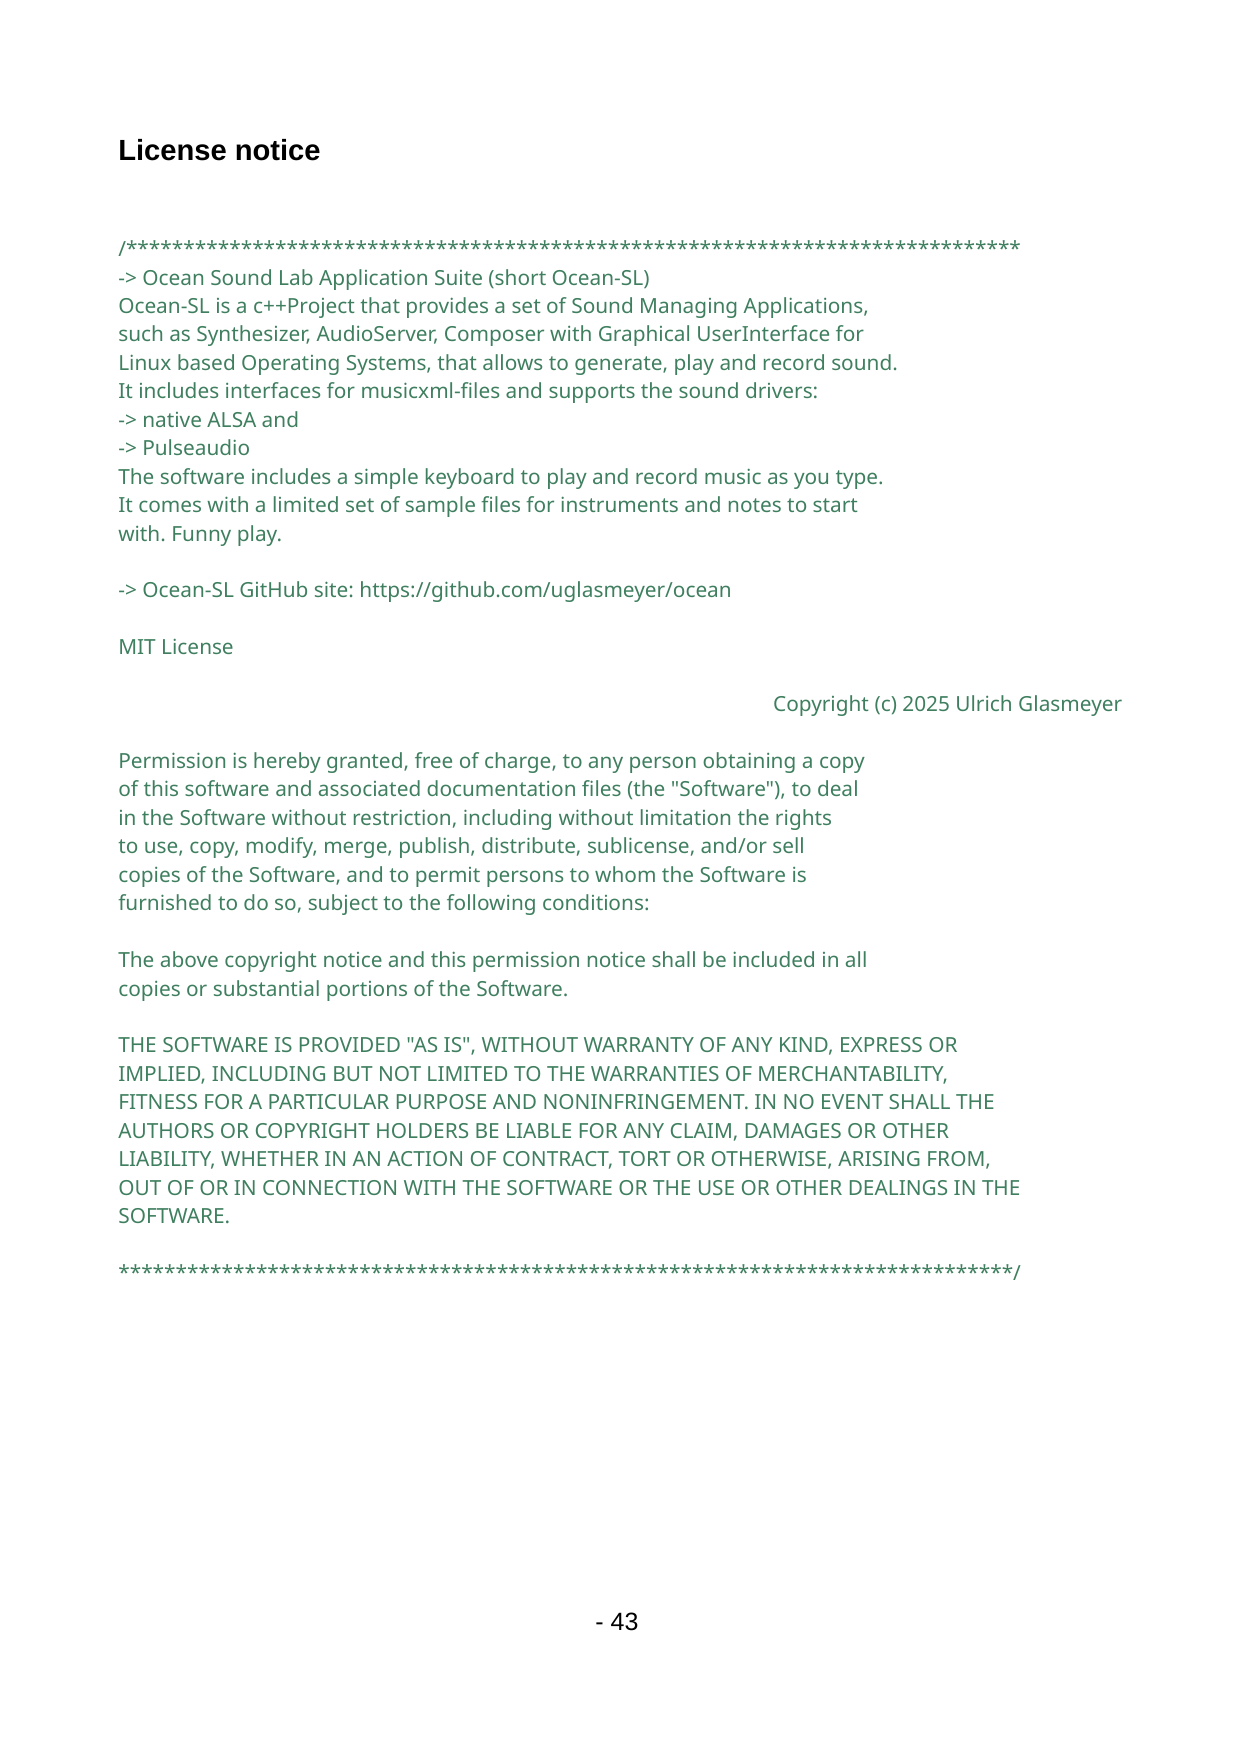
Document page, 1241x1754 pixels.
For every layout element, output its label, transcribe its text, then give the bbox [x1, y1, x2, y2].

subtitle License notice [118, 133, 1122, 166]
text furnished to do so, subject to the following conditions: [118, 888, 1122, 917]
text Ocean-SL is a c++Project that provides a set of Sound Managing Applications, [118, 291, 1122, 319]
text -> Ocean Sound Lab Application Suite (short Ocean-SL) [118, 263, 1122, 291]
text copies or substantial portions of the Software. [118, 974, 1122, 1002]
text MIT License [118, 632, 1122, 661]
text copies of the Software, and to permit persons to whom the Software is [118, 860, 1122, 888]
text ******************************************************************************/ [118, 1258, 1122, 1286]
text to use, copy, modify, merge, publish, distribute, sublicense, and/or sell [118, 831, 1122, 860]
text The above copyright notice and this permission notice shall be included in all [118, 945, 1122, 974]
text THE SOFTWARE IS PROVIDED "AS IS", WITHOUT WARRANTY OF ANY KIND, EXPRESS OR [118, 1031, 1122, 1059]
text -> Ocean-SL GitHub site: https://github.com/uglasmeyer/ocean [118, 576, 1122, 604]
text OUT OF OR IN CONNECTION WITH THE SOFTWARE OR THE USE OR OTHER DEALINGS IN THE [118, 1173, 1122, 1201]
text -> Pulseaudio [118, 433, 1122, 462]
text LIABILITY, WHETHER IN AN ACTION OF CONTRACT, TORT OR OTHERWISE, ARISING FROM, [118, 1144, 1122, 1173]
text -> native ALSA and [118, 405, 1122, 433]
text It comes with a limited set of sample files for instruments and notes to start [118, 490, 1122, 519]
text The software includes a simple keyboard to play and record music as you type. [118, 462, 1122, 490]
text such as Synthesizer, AudioServer, Composer with Graphical UserInterface for [118, 319, 1122, 348]
text of this software and associated documentation files (the "Software"), to deal [118, 774, 1122, 803]
text in the Software without restriction, including without limitation the rights [118, 803, 1122, 831]
text with. Funny play. [118, 519, 1122, 547]
text Permission is hereby granted, free of charge, to any person obtaining a copy [118, 746, 1122, 774]
text Linux based Operating Systems, that allows to generate, play and record sound. [118, 348, 1122, 376]
text Copyright (c) 2025 Ulrich Glasmeyer [118, 689, 1122, 718]
text It includes interfaces for musicxml-files and supports the sound drivers: [118, 376, 1122, 405]
text IMPLIED, INCLUDING BUT NOT LIMITED TO THE WARRANTIES OF MERCHANTABILITY, [118, 1059, 1122, 1087]
text /****************************************************************************** [118, 234, 1122, 263]
text AUTHORS OR COPYRIGHT HOLDERS BE LIABLE FOR ANY CLAIM, DAMAGES OR OTHER [118, 1116, 1122, 1144]
text FITNESS FOR A PARTICULAR PURPOSE AND NONINFRINGEMENT. IN NO EVENT SHALL THE [118, 1087, 1122, 1116]
text SOFTWARE. [118, 1201, 1122, 1229]
